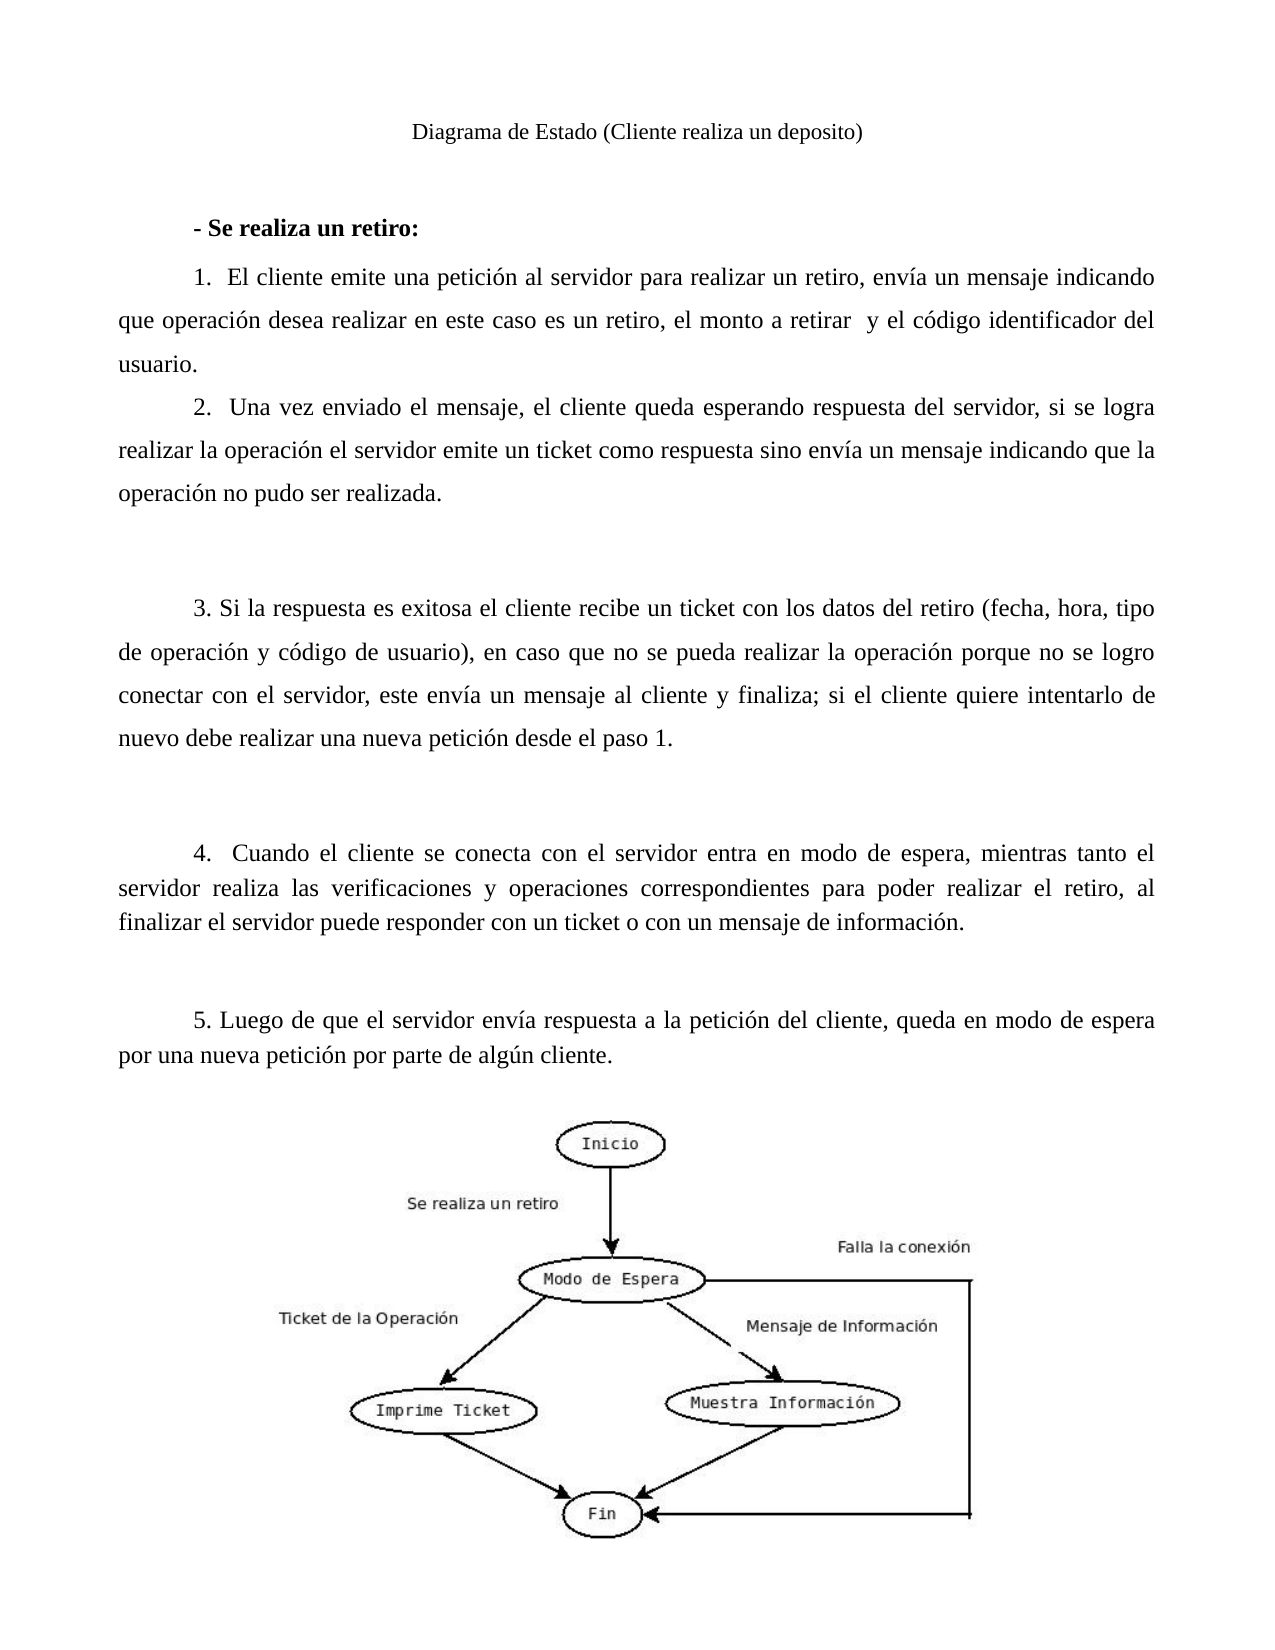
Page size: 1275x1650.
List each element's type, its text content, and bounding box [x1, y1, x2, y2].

text 5. Luego de que el servidor envía respuesta a la petición del cliente, queda en modo de espera por una nueva petición por parte de algún cliente. [118, 1005, 1157, 1068]
text 4. Cuando el cliente se conecta con el servidor entra en modo de espera, mientras tanto el servidor realiza las verificaciones y operaciones correspondientes para poder realizar el retiro, al finalizar el servidor puede responder con un ticket o con un mensaje de información. [118, 838, 1157, 936]
picture [264, 1120, 1011, 1541]
text - Se realiza un retiro: [118, 213, 1157, 242]
text Diagrama de Estado (Cliente realiza un deposito) [118, 118, 1157, 144]
text 1. El cliente emite una petición al servidor para realizar un retiro, envía un mensaje indicando que operación desea realizar en este caso es un retiro, el monto a retirar y el código identificador del usuario. [118, 262, 1157, 377]
text 3. Si la respuesta es exitosa el cliente recibe un ticket con los datos del retiro (fecha, hora, tipo de operación y código de usuario), en caso que no se pueda realizar la operación porque no se logro conectar con el servidor, este envía un mensaje al cliente y finaliza; si el cliente quiere intentarlo de nuevo debe realizar una nueva petición desde el paso 1. [118, 593, 1157, 752]
text 2. Una vez enviado el mensaje, el cliente queda esperando respuesta del servidor, si se logra realizar la operación el servidor emite un ticket como respuesta sino envía un mensaje indicando que la operación no pudo ser realizada. [118, 392, 1157, 507]
